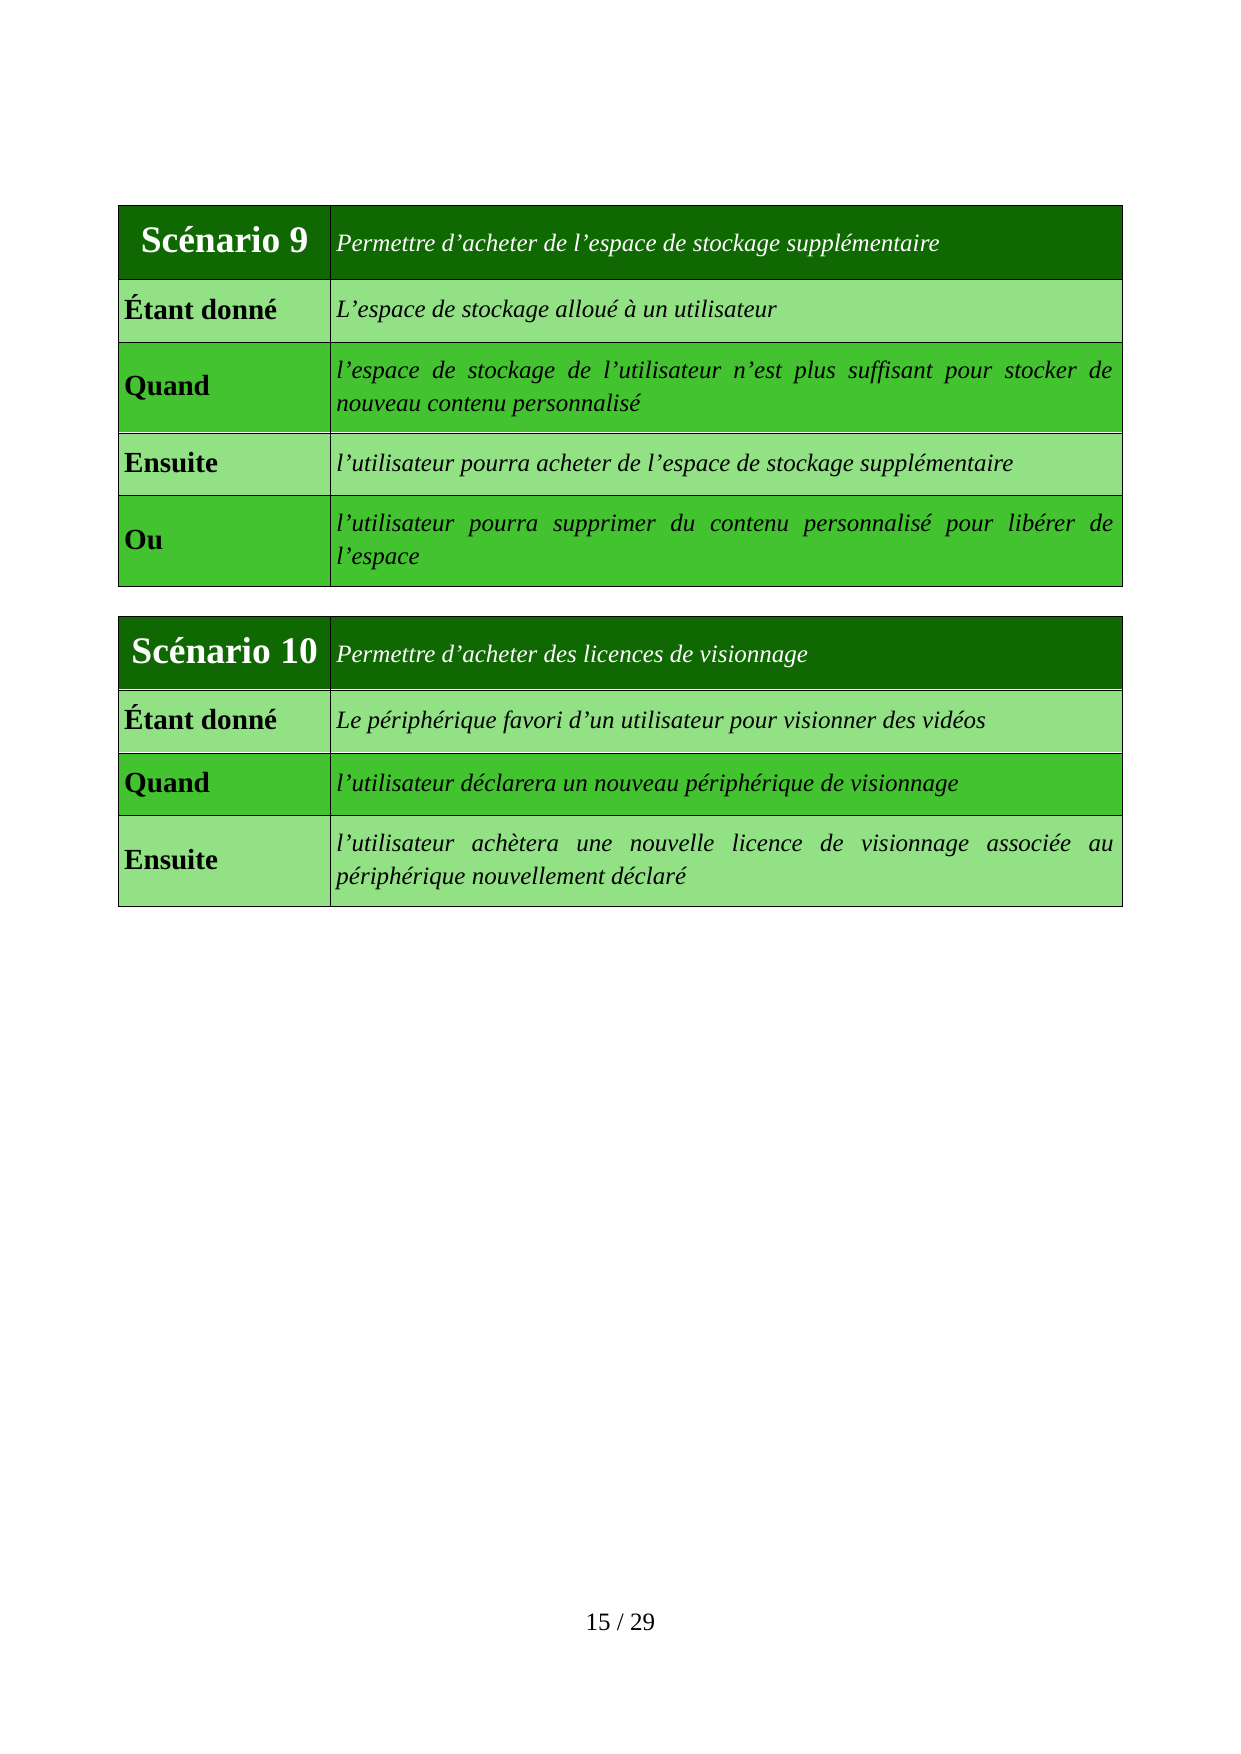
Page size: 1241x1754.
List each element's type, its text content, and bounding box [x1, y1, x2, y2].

table_header Scénario 9 [119, 206, 330, 279]
table_cell Le périphérique favori d’un utilisateur pour visionner des vidéos [331, 691, 1122, 752]
table_cell l’utilisateur déclarera un nouveau périphérique de visionnage [331, 754, 1122, 815]
table_header Permettre d’acheter des licences de visionnage [331, 617, 1122, 689]
table_cell Ou [119, 496, 330, 586]
table_cell L’espace de stockage alloué à un utilisateur [331, 280, 1122, 342]
table_header Scénario 10 [119, 617, 330, 689]
table_header Permettre d’acheter de l’espace de stockage supplémentaire [331, 206, 1122, 279]
table_cell l’utilisateur pourra supprimer du contenu personnalisé pour libérer de l’espace [331, 496, 1122, 586]
table_cell l’utilisateur pourra acheter de l’espace de stockage supplémentaire [331, 434, 1122, 495]
table_cell Étant donné [119, 691, 330, 752]
table_cell Étant donné [119, 280, 330, 342]
table_cell Quand [119, 754, 330, 815]
table_cell Ensuite [119, 816, 330, 906]
table_cell l’espace de stockage de l’utilisateur n’est plus suffisant pour stocker de nouveau contenu personnalisé [331, 343, 1122, 432]
table_cell l’utilisateur achètera une nouvelle licence de visionnage associée au périphérique nouvellement déclaré [331, 816, 1122, 906]
table_cell Quand [119, 343, 330, 432]
table_cell Ensuite [119, 434, 330, 495]
